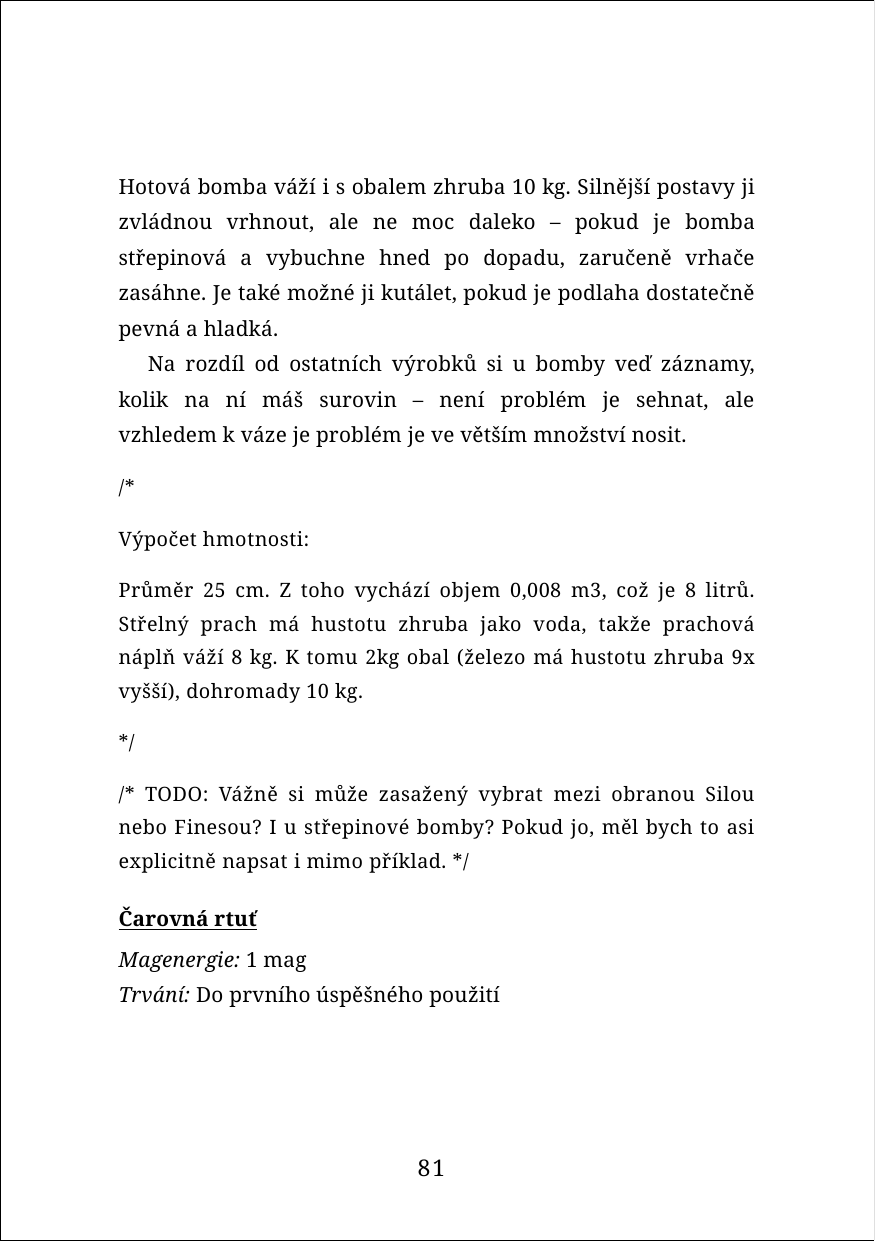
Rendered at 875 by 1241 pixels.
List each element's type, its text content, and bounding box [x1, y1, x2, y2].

text /* [118, 474, 756, 501]
text Průměr 25 cm. Z toho vychází objem 0,008 m3, což je 8 litrů. Střelný prach má hustotu zhruba jako voda, takže prachová náplň váží 8 kg. K tomu 2kg obal (železo má hustotu zhruba 9x vyšší), dohromady 10 kg. [118, 576, 756, 704]
text Magenergie: 1 mag Trvání: Do prvního úspěšného použití [118, 945, 756, 1009]
text Výpočet hmotnosti: [118, 525, 756, 552]
subtitle Čarovná rtuť [118, 904, 756, 933]
text /* TODO: Vážně si může zasažený vybrat mezi obranou Silou nebo Finesou? I u střepinové bomby? Pokud jo, měl bych to asi explicitně napsat i mimo příklad. */ [118, 780, 756, 874]
text Hotová bomba váží i s obalem zhruba 10 kg. Silnější postavy ji zvládnou vrhnout, ale ne moc daleko – pokud je bomba střepinová a vybuchne hned po dopadu, zaručeně vrhače zasáhne. Je také možné ji kutálet, pokud je podlaha dostatečně pevná a hladká. Na rozdíl od ostatních výrobků si u bomby veď záznamy, kolik na ní máš surovin – není problém je sehnat, ale vzhledem k váze je problém je ve větším množství nosit. [118, 172, 756, 449]
text */ [118, 729, 756, 756]
